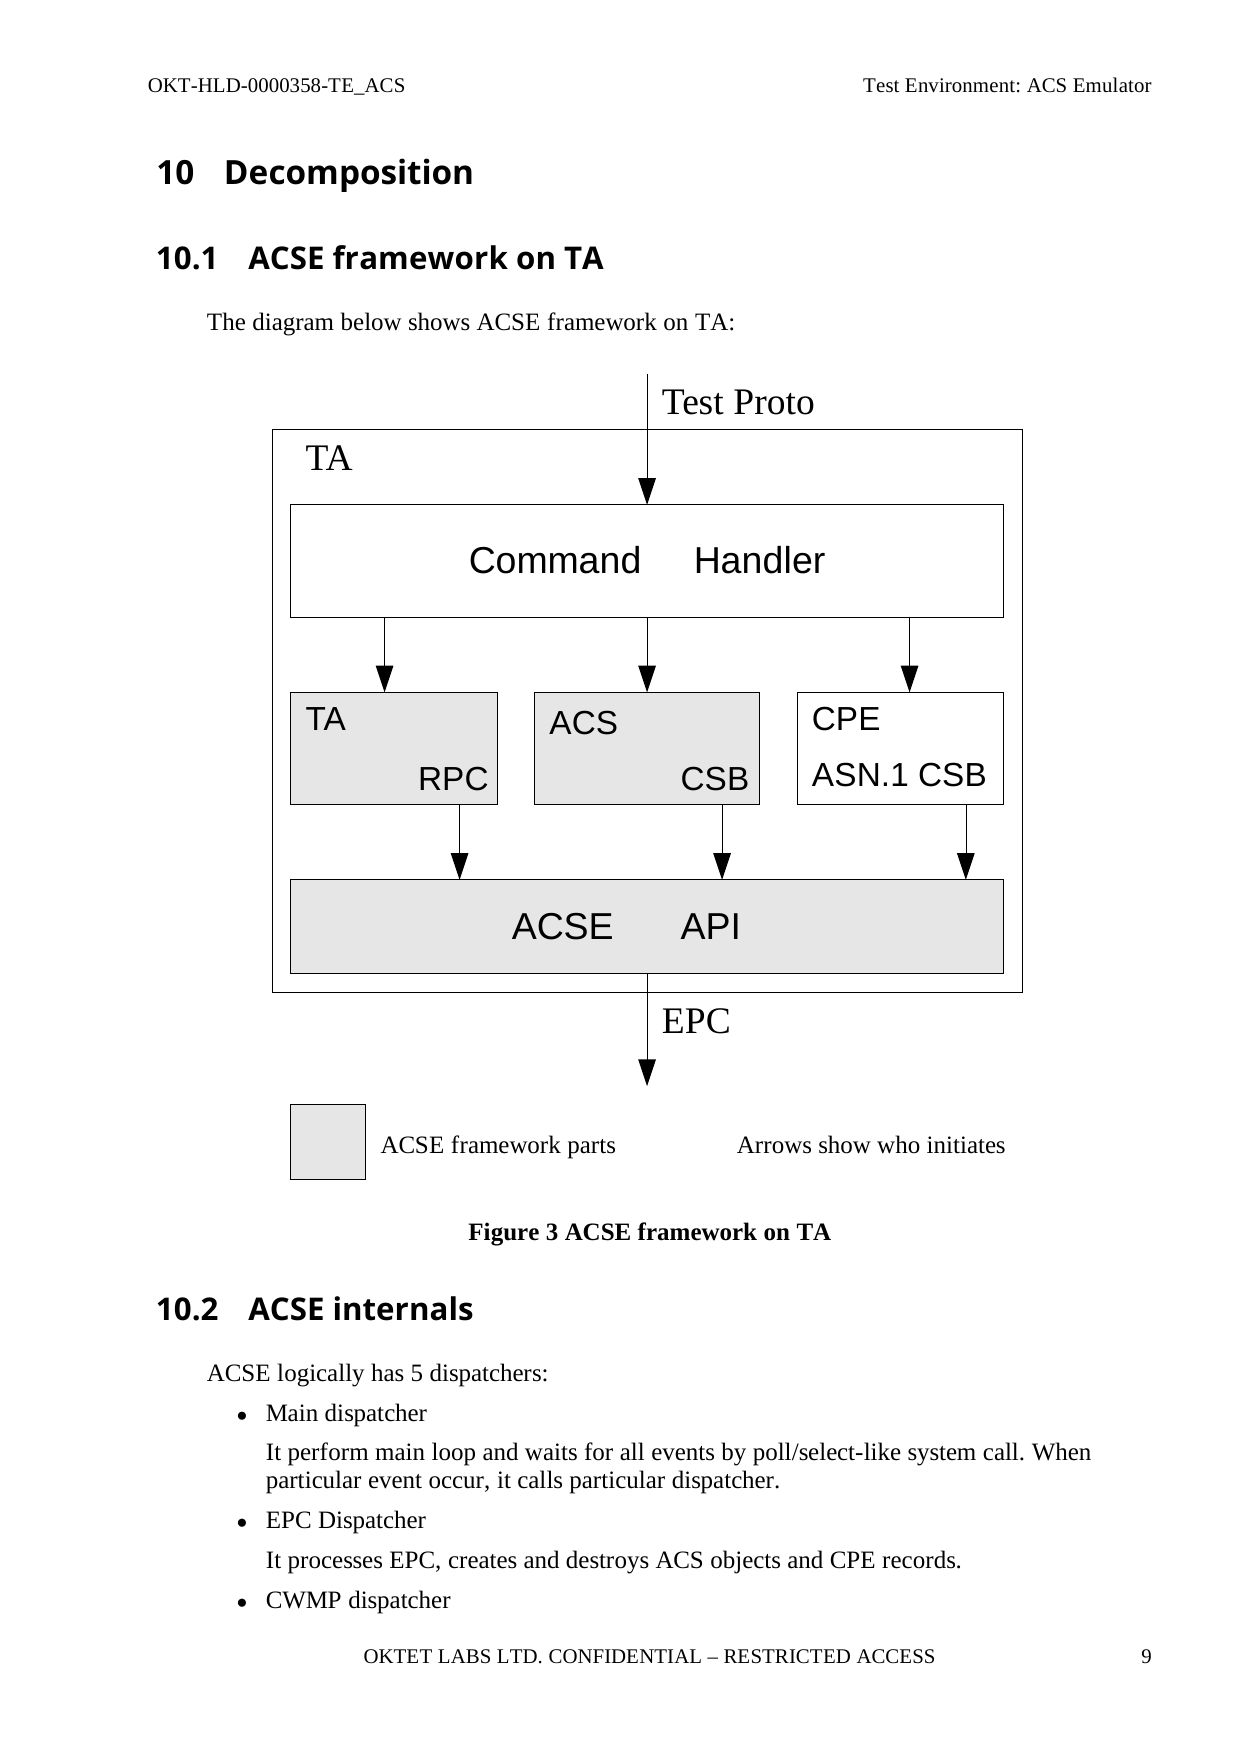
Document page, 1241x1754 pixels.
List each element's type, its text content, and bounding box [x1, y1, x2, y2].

subtitle ACSE framework on TA [148, 236, 1152, 278]
list CWMP dispatcher [236, 1586, 1152, 1614]
list It perform main loop and waits for all events by poll/select-like system call. When particular event occur, it calls particular dispatcher. [236, 1438, 1152, 1494]
text Figure 3 ACSE framework on TA [148, 1217, 1152, 1245]
text The diagram below shows ACSE framework on TA: [207, 308, 1152, 336]
list Main dispatcher [236, 1398, 1152, 1427]
text ACSE logically has 5 dispatchers: [207, 1359, 1152, 1387]
subtitle Decomposition [148, 148, 1152, 194]
subtitle ACSE internals [148, 1287, 1152, 1329]
list It processes EPC, creates and destroys ACS objects and CPE records. [236, 1546, 1152, 1574]
list EPC Dispatcher [236, 1506, 1152, 1534]
